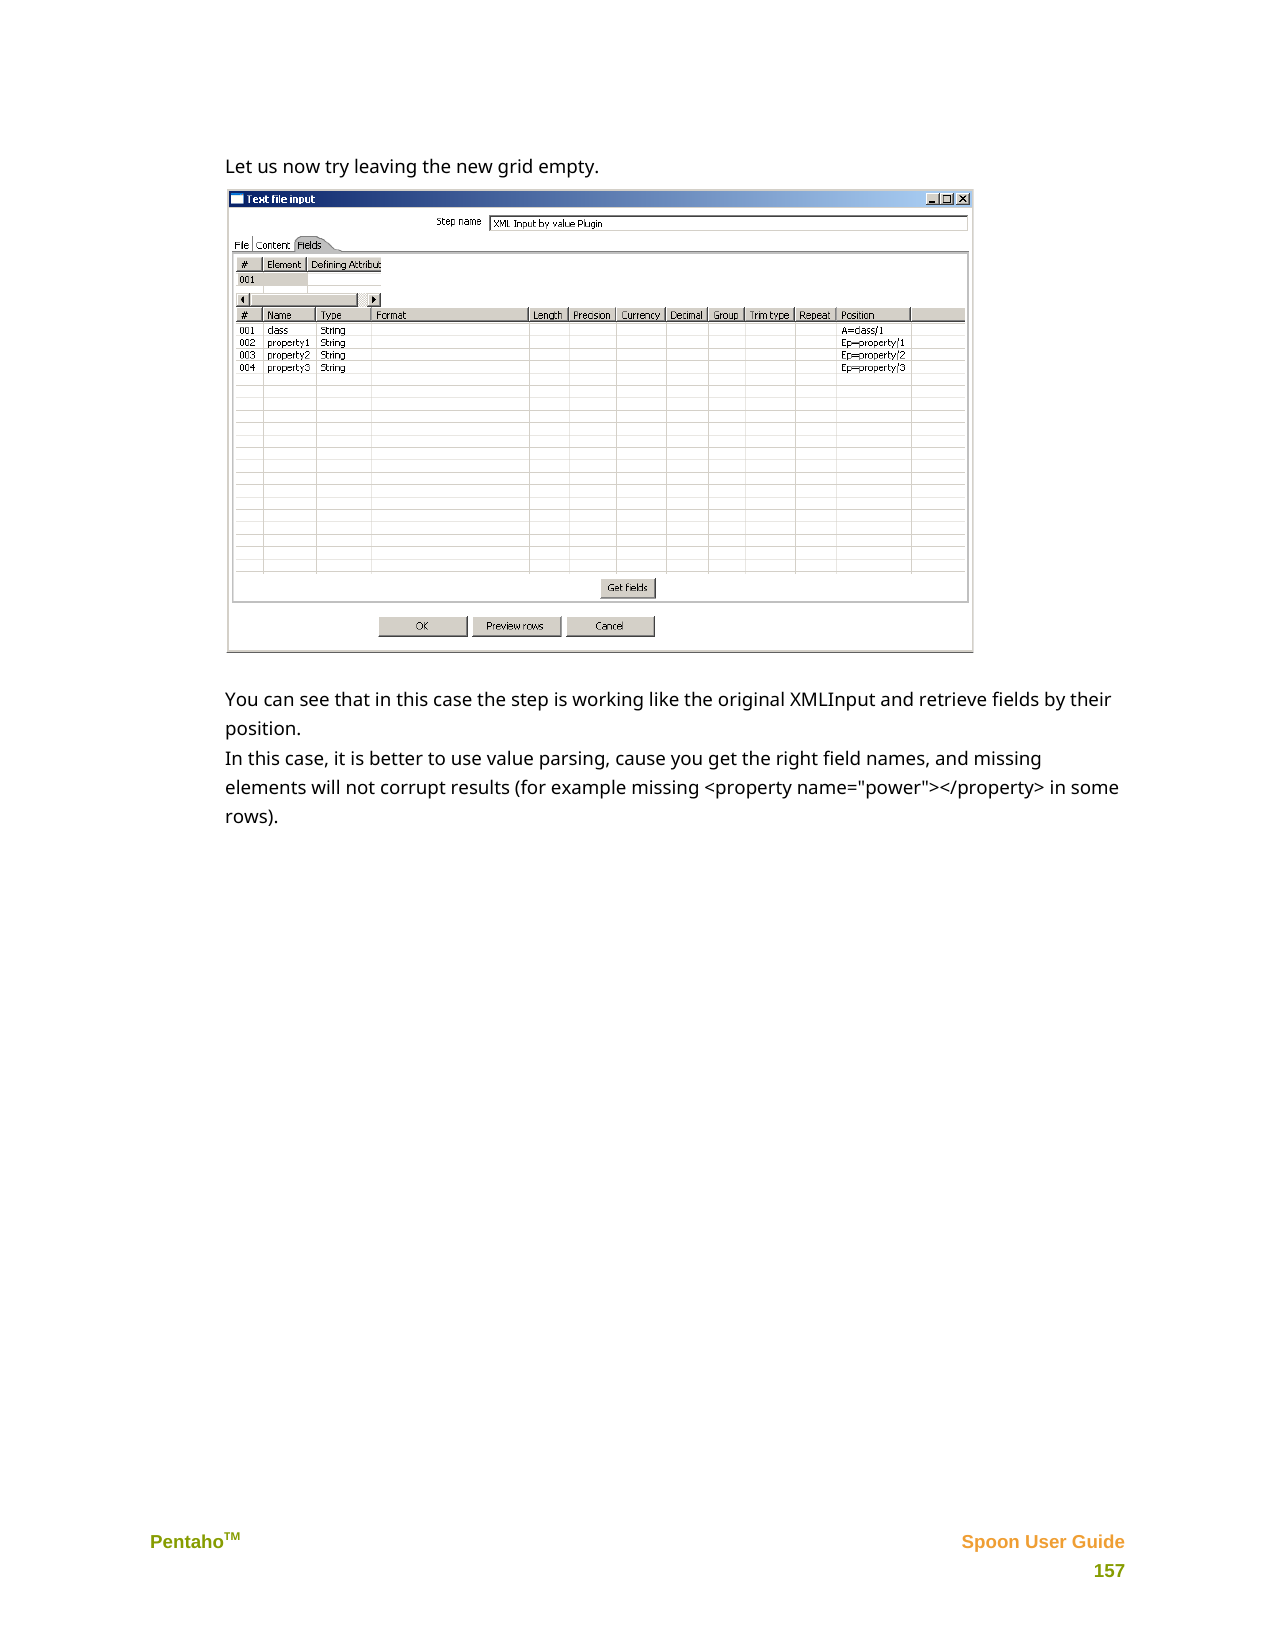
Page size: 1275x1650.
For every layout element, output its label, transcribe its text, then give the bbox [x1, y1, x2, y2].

text In this case, it is better to use value parsing, cause you get the right field names, and missing elements will not corrupt results (for example missing <property name="power"></property> in some rows). [225, 742, 1125, 829]
text Let us now try leaving the new grid empty. [225, 150, 1125, 179]
picture [226, 189, 974, 653]
text You can see that in this case the step is working like the original XMLInput and retrieve fields by their position. [225, 683, 1125, 742]
